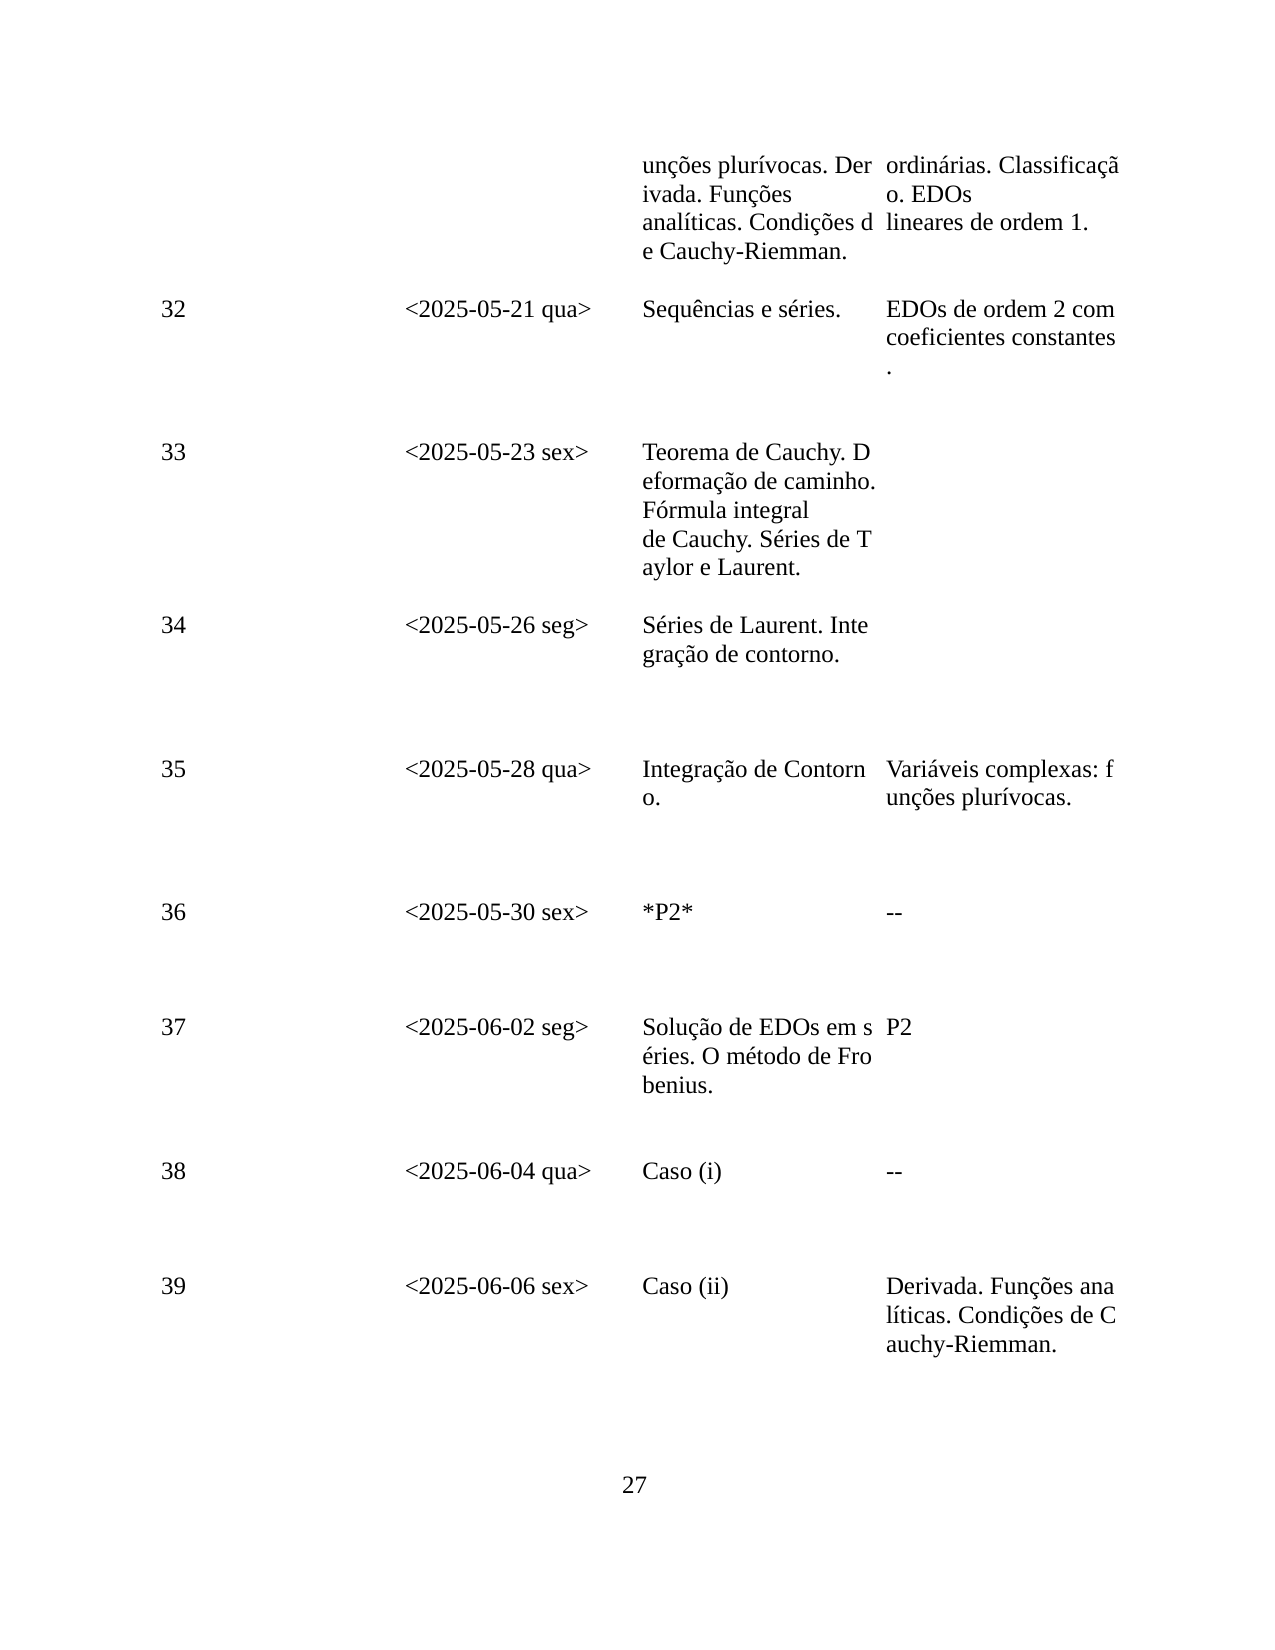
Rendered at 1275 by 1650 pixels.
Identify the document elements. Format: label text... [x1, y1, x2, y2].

table_cell Caso (i) [638, 1156, 881, 1271]
table_cell -- [881, 1156, 1125, 1271]
table_cell P2 [881, 1013, 1125, 1156]
table_cell Sequências e séries. [638, 294, 881, 437]
table_cell Solução de EDOs em séries. O método de Frobenius. [638, 1013, 881, 1156]
table_cell 35 [150, 754, 394, 897]
table_cell Integração de Contorno. [638, 754, 881, 897]
table_cell Séries de Laurent. Integração de contorno. [638, 610, 881, 754]
table_cell ordinárias. Classificação. EDOs lineares de ordem 1. [881, 150, 1125, 294]
table_cell 33 [150, 438, 394, 610]
table_cell 32 [150, 294, 394, 437]
table_cell unções plurívocas. Derivada. Funções analíticas. Condições de Cauchy-Riemman. [638, 150, 881, 294]
table_cell <2025-06-04 qua> [394, 1156, 637, 1271]
table_cell <2025-06-02 seg> [394, 1013, 637, 1156]
table_cell 39 [150, 1271, 394, 1415]
table_cell <2025-05-28 qua> [394, 754, 637, 897]
table_cell Caso (ii) [638, 1271, 881, 1415]
table_cell <2025-06-06 sex> [394, 1271, 637, 1415]
table_cell 36 [150, 898, 394, 1012]
table_cell 37 [150, 1013, 394, 1156]
table_cell 38 [150, 1156, 394, 1271]
table_cell <2025-05-30 sex> [394, 898, 637, 1012]
table_cell Derivada. Funções analíticas. Condições de Cauchy-Riemman. [881, 1271, 1125, 1415]
table_cell <2025-05-21 qua> [394, 294, 637, 437]
table_cell <2025-05-26 seg> [394, 610, 637, 754]
table_cell [881, 438, 1125, 610]
table_cell <2025-05-23 sex> [394, 438, 637, 610]
table_cell EDOs de ordem 2 com coeficientes constantes. [881, 294, 1125, 437]
table_cell Variáveis complexas: funções plurívocas. [881, 754, 1125, 897]
table_cell -- [881, 898, 1125, 1012]
table_cell [881, 610, 1125, 754]
table_cell 34 [150, 610, 394, 754]
table_cell [150, 150, 394, 294]
table_cell [394, 150, 637, 294]
table_cell *P2* [638, 898, 881, 1012]
table_cell Teorema de Cauchy. Deformação de caminho. Fórmula integral de Cauchy. Séries de Taylor e Laurent. [638, 438, 881, 610]
